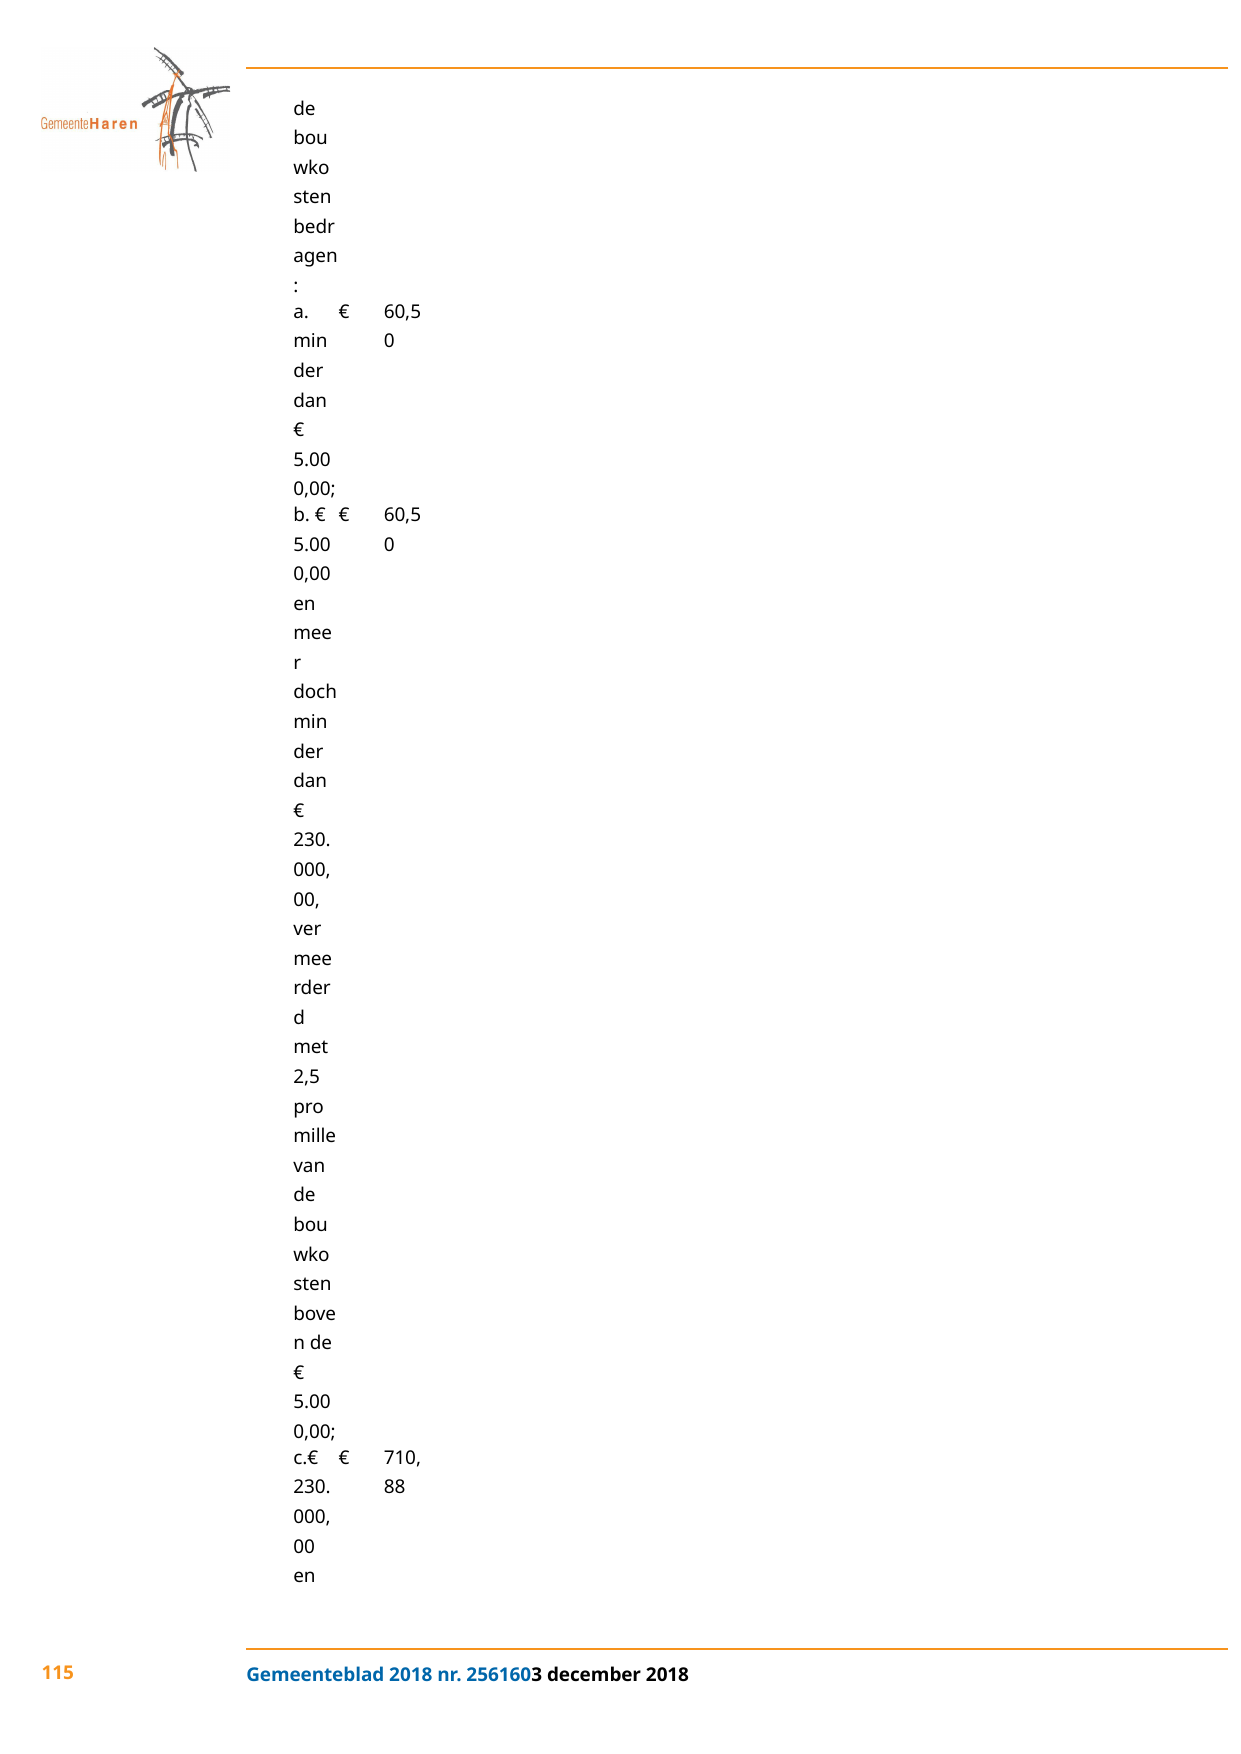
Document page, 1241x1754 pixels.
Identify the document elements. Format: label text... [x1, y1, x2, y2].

table_cell [248, 1444, 293, 1588]
table_cell [384, 95, 429, 298]
picture [41, 47, 231, 172]
table_cell c.€ 230.000,00 en [293, 1444, 338, 1588]
table_cell € [338, 1444, 383, 1588]
table_cell € [338, 298, 383, 501]
table_cell [248, 95, 293, 298]
table_cell b. € 5.000,00 en meer doch minder dan € 230.000,00, vermeerderd met 2,5 promille van de bouwkosten boven de € 5.000,00; [293, 501, 338, 1444]
table_cell 60,50 [384, 501, 429, 1444]
table_cell 60,50 [384, 298, 429, 501]
table_cell [338, 95, 383, 298]
table_cell 710,88 [384, 1444, 429, 1588]
table_cell € [338, 501, 383, 1444]
table_cell de bouwkosten bedragen: [293, 95, 338, 298]
table_cell [248, 501, 293, 1444]
table_cell [248, 298, 293, 501]
table_cell a. minder dan € 5.000,00; [293, 298, 338, 501]
